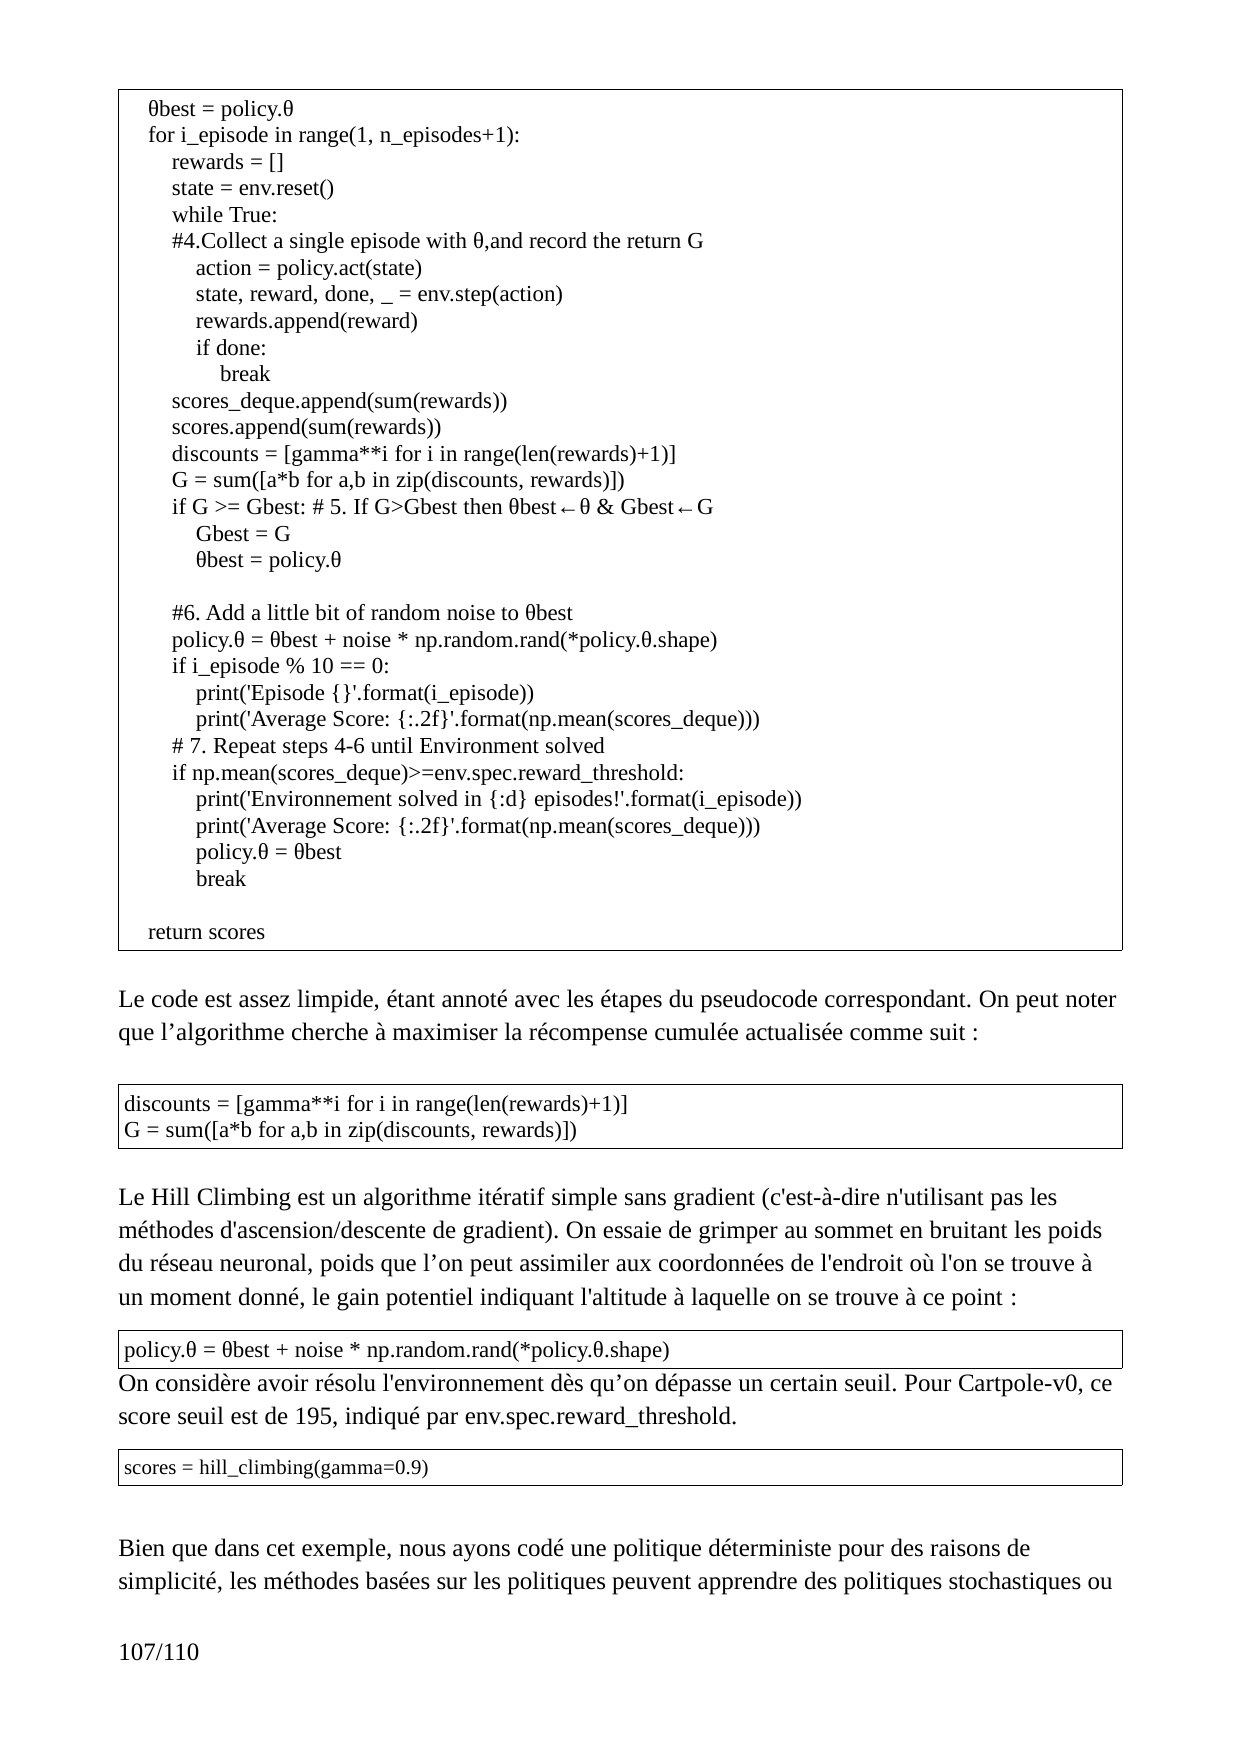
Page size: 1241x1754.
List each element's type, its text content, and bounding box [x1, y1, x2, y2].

text Bien que dans cet exemple, nous ayons codé une politique déterministe pour des raisons de simplicité, les méthodes basées sur les politiques peuvent apprendre des politiques stochastiques ou [118, 1533, 1122, 1595]
text Le code est assez limpide, étant annoté avec les étapes du pseudocode correspondant. On peut noter que l’algorithme cherche à maximiser la récompense cumulée actualisée comme suit : [118, 983, 1122, 1046]
text Le Hill Climbing est un algorithme itératif simple sans gradient (c'est-à-dire n'utilisant pas les méthodes d'ascension/descente de gradient). On essaie de grimper au sommet en bruitant les poids du réseau neuronal, poids que l’on peut assimiler aux coordonnées de l'endroit où l'on se trouve à un moment donné, le gain potentiel indiquant l'altitude à laquelle on se trouve à ce point : [118, 1182, 1122, 1311]
table_header θbest = policy.θ for i_episode in range(1, n_episodes+1): rewards = [] state = env.reset() while True: #4.Collect a single episode with θ,and record the return G action = policy.act(state) state, reward, done, _ = env.step(action) rewards.append(reward) if done: break scores_deque.append(sum(rewards)) scores.append(sum(rewards)) discounts = [gamma**i for i in range(len(rewards)+1)] G = sum([a*b for a,b in zip(discounts, rewards)]) if G >= Gbest: # 5. If G>Gbest then θbest←θ & Gbest←G Gbest = G θbest = policy.θ #6. Add a little bit of random noise to θbest policy.θ = θbest + noise * np.random.rand(*policy.θ.shape) if i_episode % 10 == 0: print('Episode {}'.format(i_episode)) print('Average Score: {:.2f}'.format(np.mean(scores_deque))) # 7. Repeat steps 4-6 until Environment solved if np.mean(scores_deque)>=env.spec.reward_threshold: print('Environnement solved in {:d} episodes!'.format(i_episode)) print('Average Score: {:.2f}'.format(np.mean(scores_deque))) policy.θ = θbest break return scores [119, 90, 1122, 950]
text On considère avoir résolu l'environnement dès qu’on dépasse un certain seuil. Pour Cartpole-v0, ce score seuil est de 195, indiqué par env.spec.reward_threshold. [118, 1369, 1122, 1430]
table_header policy.θ = θbest + noise * np.random.rand(*policy.θ.shape) [119, 1331, 1122, 1368]
table_header discounts = [gamma**i for i in range(len(rewards)+1)] G = sum([a*b for a,b in zip(discounts, rewards)]) [119, 1085, 1122, 1148]
table_header scores = hill_climbing(gamma=0.9) [119, 1450, 1122, 1485]
